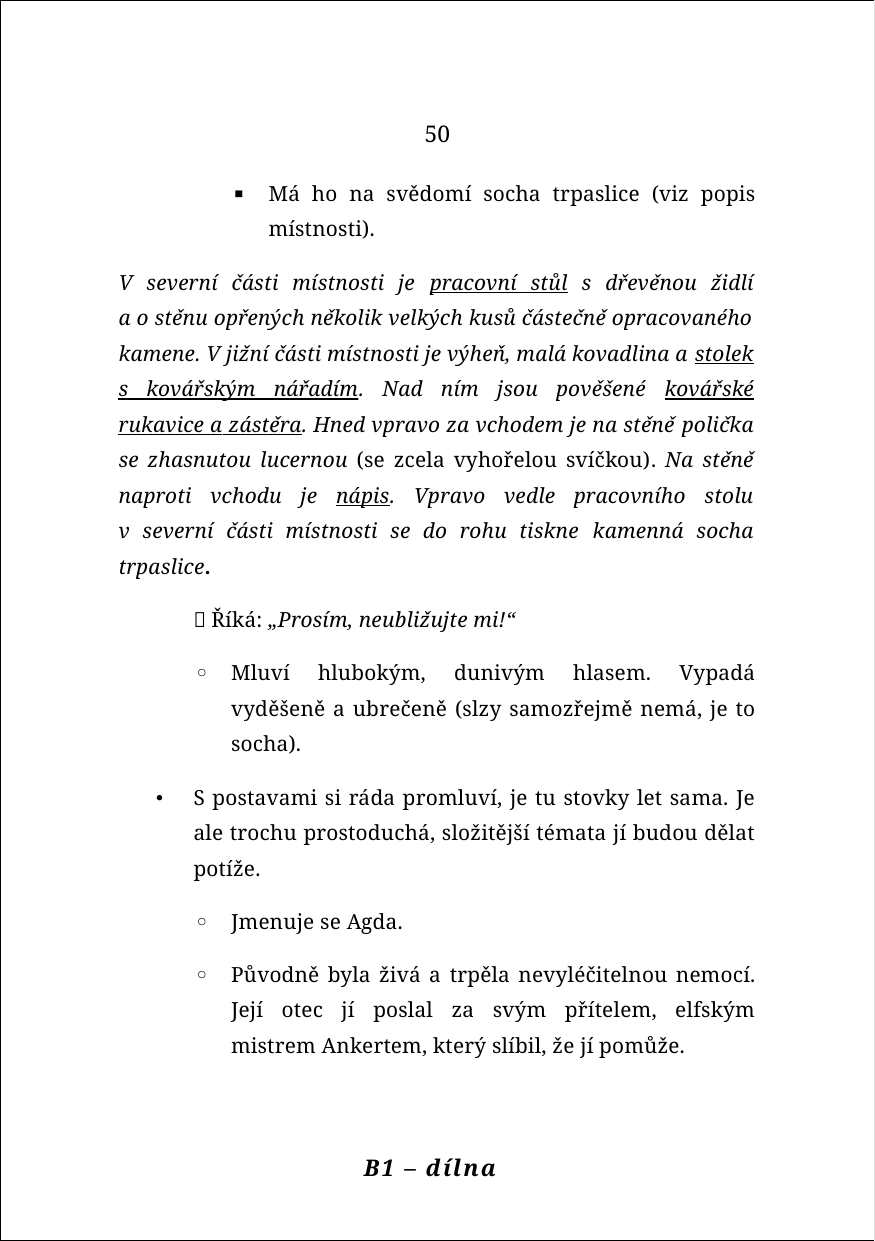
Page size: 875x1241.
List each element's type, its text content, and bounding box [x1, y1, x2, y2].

list Původně byla živá a⁠ trpěla nevyléčitelnou nemocí. Její otec jí poslal za svým přítelem, elfským mistrem Ankertem, který slíbil, že jí pomůže. [193, 960, 756, 1059]
list 💬 Říká: „Prosím, neubližujte mi!“ [156, 605, 756, 633]
list Jmenuje se Agda. [193, 907, 756, 935]
list Má ho na svědomí socha trpaslice (viz popis místnosti). [231, 179, 756, 243]
list Mluví hlubokým, dunivým hlasem. Vypadá vyděšeně a⁠ ubrečeně (slzy samozřejmě nemá, je to socha). [193, 658, 756, 758]
text V⁠ severní části místnosti je pracovní stůl s⁠ dřevěnou židlí a⁠ o⁠ stěnu opřených několik velkých kusů částečně opracovaného kamene. V⁠ jižní části místnosti je výheň, malá kovadlina a⁠ stolek s⁠ kovářským nářadím. Nad ním jsou pověšené kovářské rukavice a⁠ zástěra. Hned vpravo za vchodem je na stěně polička se zhasnutou⁠ lucernou (se zcela vyhořelou svíčkou). Na stěně naproti vchodu je nápis. Vpravo vedle pracovního stolu v⁠ severní části místnosti se do rohu tiskne kamenná socha trpaslice. [118, 268, 756, 580]
list S⁠ postavami si ráda promluví, je tu stovky let sama. Je ale trochu prostoduchá, složitější témata jí budou dělat potíže. [156, 783, 756, 882]
